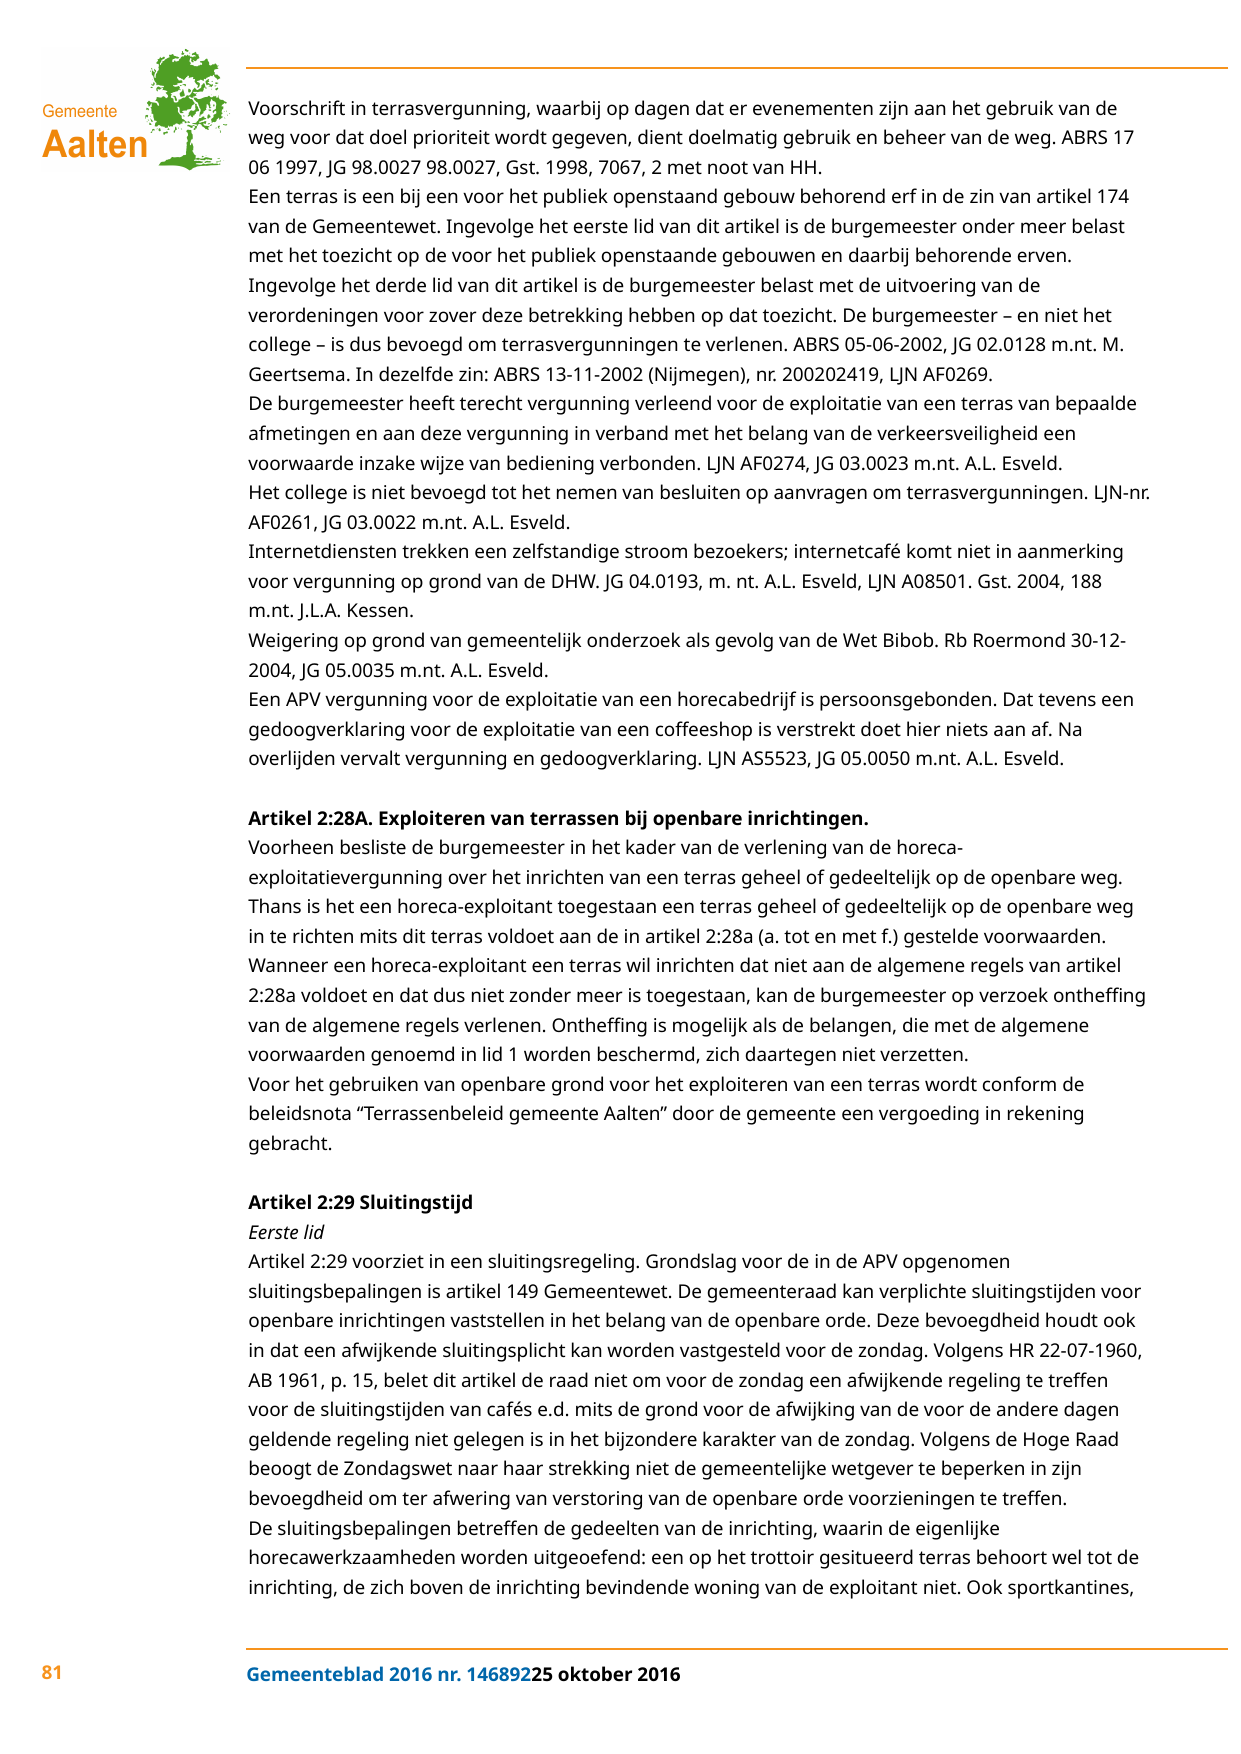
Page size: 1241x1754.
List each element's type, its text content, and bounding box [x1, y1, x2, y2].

picture [41, 47, 231, 172]
text Weigering op grond van gemeentelijk onderzoek als gevolg van de Wet Bibob. Rb Roermond 30-12-2004, JG 05.0035 m.nt. A.L. Esveld. [248, 627, 1152, 683]
text De burgemeester heeft terecht vergunning verleend voor de exploitatie van een terras van bepaalde afmetingen en aan deze vergunning in verband met het belang van de verkeersveiligheid een voorwaarde inzake wijze van bediening verbonden. LJN AF0274, JG 03.0023 m.nt. A.L. Esveld. [248, 391, 1152, 476]
text De sluitingsbepalingen betreffen de gedeelten van de inrichting, waarin de eigenlijke horecawerkzaamheden worden uitgeoefend: een op het trottoir gesitueerd terras behoort wel tot de inrichting, de zich boven de inrichting bevindende woning van de exploitant niet. Ook sportkantines, [248, 1515, 1152, 1600]
text Internetdiensten trekken een zelfstandige stroom bezoekers; internetcafé komt niet in aanmerking voor vergunning op grond van de DHW. JG 04.0193, m. nt. A.L. Esveld, LJN A08501. Gst. 2004, 188 m.nt. J.L.A. Kessen. [248, 538, 1152, 623]
text Artikel 2:28A. Exploiteren van terrassen bij openbare inrichtingen. [248, 805, 1152, 831]
text Artikel 2:29 Sluitingstijd [248, 1189, 1152, 1215]
text Eerste lid [248, 1219, 1152, 1245]
text Het college is niet bevoegd tot het nemen van besluiten op aanvragen om terrasvergunningen. LJN-nr. AF0261, JG 03.0022 m.nt. A.L. Esveld. [248, 479, 1152, 535]
text Artikel 2:29 voorziet in een sluitingsregeling. Grondslag voor de in de APV opgenomen sluitingsbepalingen is artikel 149 Gemeentewet. De gemeenteraad kan verplichte sluitingstijden voor openbare inrichtingen vaststellen in het belang van de openbare orde. Deze bevoegdheid houdt ook in dat een afwijkende sluitingsplicht kan worden vastgesteld voor de zondag. Volgens HR 22-07-1960, AB 1961, p. 15, belet dit artikel de raad niet om voor de zondag een afwijkende regeling te treffen voor de sluitingstijden van cafés e.d. mits de grond voor de afwijking van de voor de andere dagen geldende regeling niet gelegen is in het bijzondere karakter van de zondag. Volgens de Hoge Raad beoogt de Zondagswet naar haar strekking niet de gemeentelijke wetgever te beperken in zijn bevoegdheid om ter afwering van verstoring van de openbare orde voorzieningen te treffen. [248, 1248, 1152, 1511]
text Voorheen besliste de burgemeester in het kader van de verlening van de horeca-exploitatievergunning over het inrichten van een terras geheel of gedeeltelijk op de openbare weg. Thans is het een horeca-exploitant toegestaan een terras geheel of gedeeltelijk op de openbare weg in te richten mits dit terras voldoet aan de in artikel 2:28a (a. tot en met f.) gestelde voorwaarden. Wanneer een horeca-exploitant een terras wil inrichten dat niet aan de algemene regels van artikel 2:28a voldoet en dat dus niet zonder meer is toegestaan, kan de burgemeester op verzoek ontheffing van de algemene regels verlenen. Ontheffing is mogelijk als de belangen, die met de algemene voorwaarden genoemd in lid 1 worden beschermd, zich daartegen niet verzetten. [248, 834, 1152, 1067]
text Voorschrift in terrasvergunning, waarbij op dagen dat er evenementen zijn aan het gebruik van de weg voor dat doel prioriteit wordt gegeven, dient doelmatig gebruik en beheer van de weg. ABRS 17 06 1997, JG 98.0027 98.0027, Gst. 1998, 7067, 2 met noot van HH. [248, 95, 1152, 180]
text Voor het gebruiken van openbare grond voor het exploiteren van een terras wordt conform de beleidsnota “Terrassenbeleid gemeente Aalten” door de gemeente een vergoeding in rekening gebracht. [248, 1071, 1152, 1156]
text Een APV vergunning voor de exploitatie van een horecabedrijf is persoonsgebonden. Dat tevens een gedoogverklaring voor de exploitatie van een coffeeshop is verstrekt doet hier niets aan af. Na overlijden vervalt vergunning en gedoogverklaring. LJN AS5523, JG 05.0050 m.nt. A.L. Esveld. [248, 686, 1152, 771]
text Een terras is een bij een voor het publiek openstaand gebouw behorend erf in de zin van artikel 174 van de Gemeentewet. Ingevolge het eerste lid van dit artikel is de burgemeester onder meer belast met het toezicht op de voor het publiek openstaande gebouwen en daarbij behorende erven. Ingevolge het derde lid van dit artikel is de burgemeester belast met de uitvoering van de verordeningen voor zover deze betrekking hebben op dat toezicht. De burgemeester – en niet het college – is dus bevoegd om terrasvergunningen te verlenen. ABRS 05-06-2002, JG 02.0128 m.nt. M. Geertsema. In dezelfde zin: ABRS 13-11-2002 (Nijmegen), nr. 200202419, LJN AF0269. [248, 183, 1152, 387]
